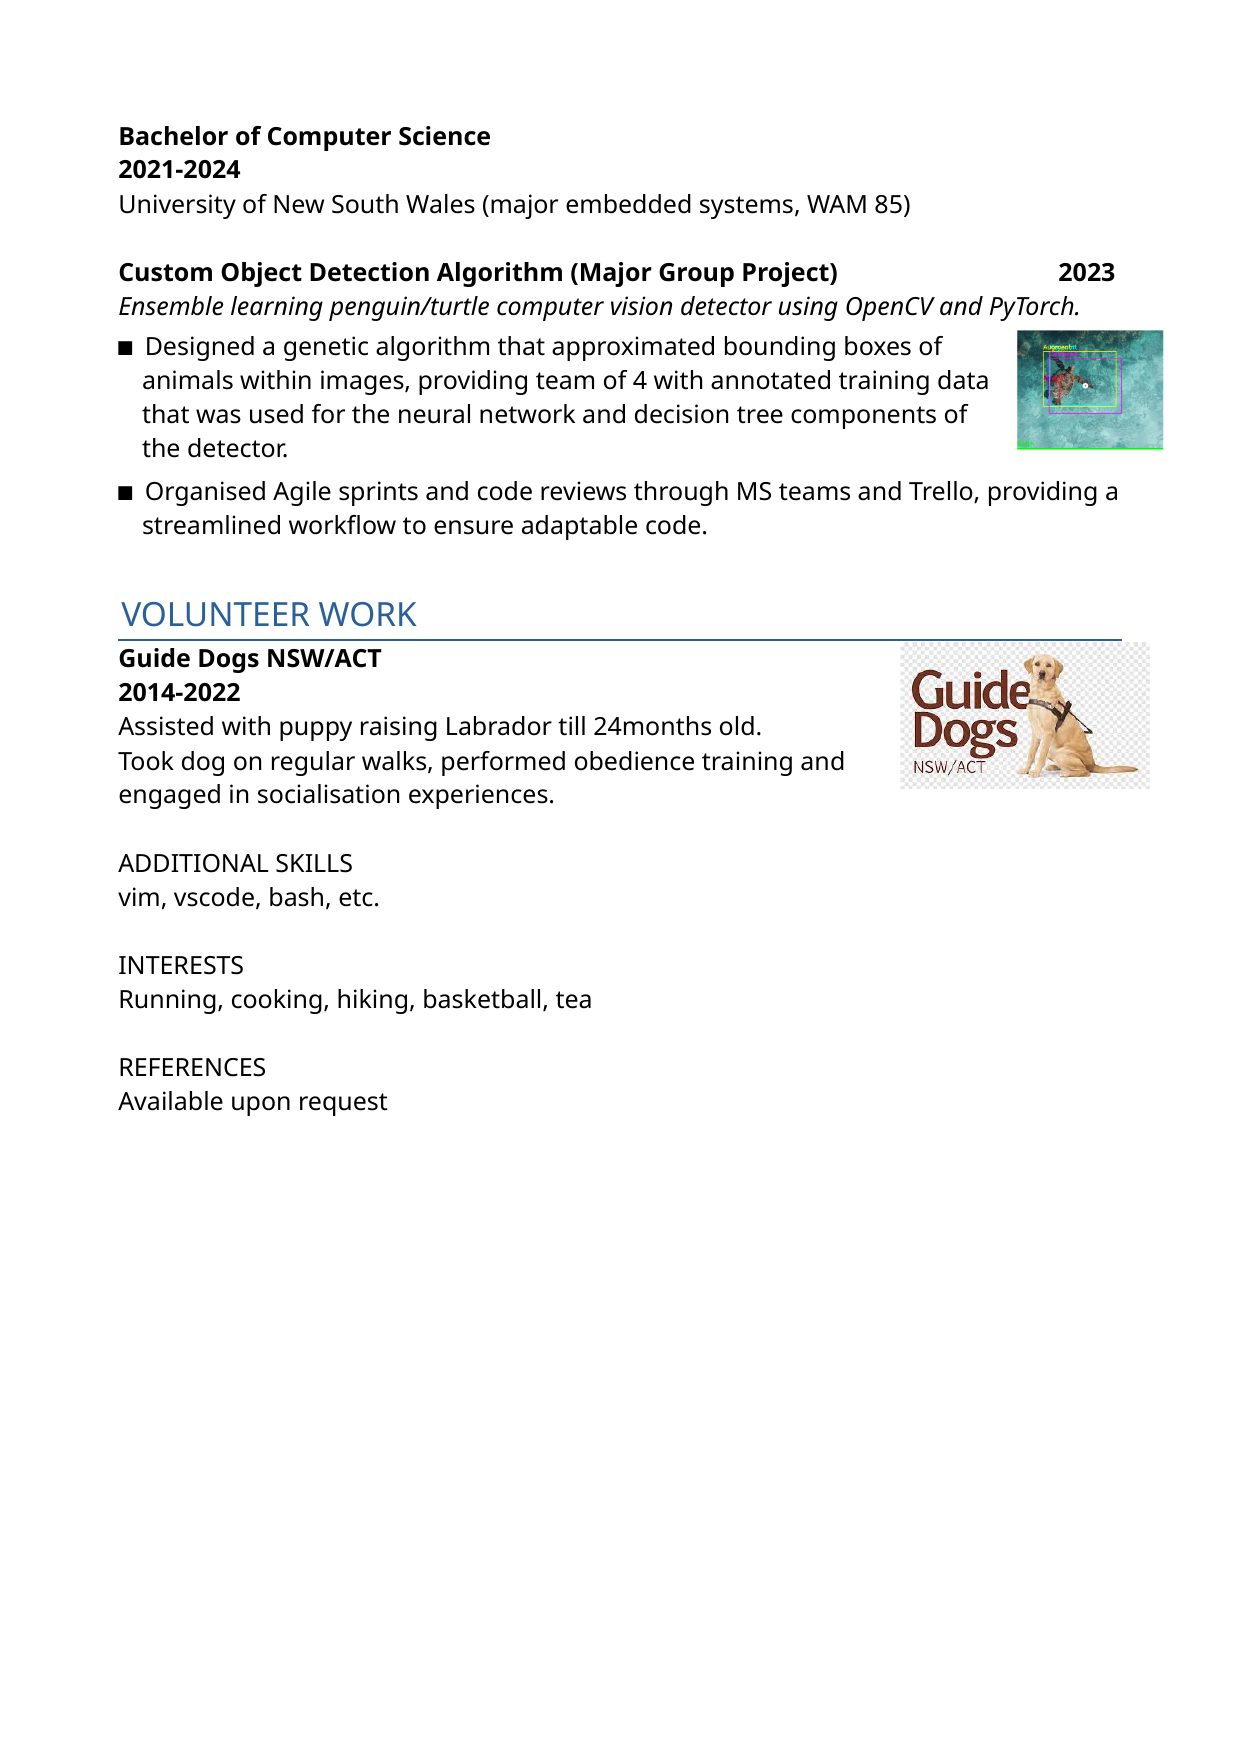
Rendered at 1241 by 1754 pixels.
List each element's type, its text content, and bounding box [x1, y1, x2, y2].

text Assisted with puppy raising Labrador till 24months old. [118, 709, 900, 743]
subtitle VOLUNTEER WORK [118, 587, 1122, 639]
text University of New South Wales (major embedded systems, WAM 85) [118, 186, 1122, 220]
picture [1012, 326, 1167, 455]
text Took dog on regular walks, performed obedience training and engaged in socialisation experiences. [118, 743, 1122, 811]
text Available upon request [118, 1084, 1122, 1118]
text Custom Object Detection Algorithm (Major Group Project) 2023 [118, 254, 1122, 288]
text Bachelor of Computer Science 2021-2024 [118, 118, 1122, 186]
text vim, vscode, bash, etc. [118, 879, 1122, 913]
text INTERESTS [118, 947, 1122, 982]
text ADDITIONAL SKILLS [118, 845, 1122, 879]
text REFERENCES [118, 1050, 1122, 1084]
text Running, cooking, hiking, basketball, tea [118, 982, 1122, 1016]
text Ensemble learning penguin/turtle computer vision detector using OpenCV and PyTorch. [118, 288, 1122, 322]
list Designed a genetic algorithm that approximated bounding boxes of animals within images, providing team of 4 with annotated training data that was used for the neural network and decision tree components of the detector. [118, 328, 1122, 465]
text Guide Dogs NSW/ACT 2014-2022 [118, 641, 1122, 709]
picture [900, 642, 1150, 789]
list Organised Agile sprints and code reviews through MS teams and Trello, providing a streamlined workflow to ensure adaptable code. [118, 473, 1122, 542]
